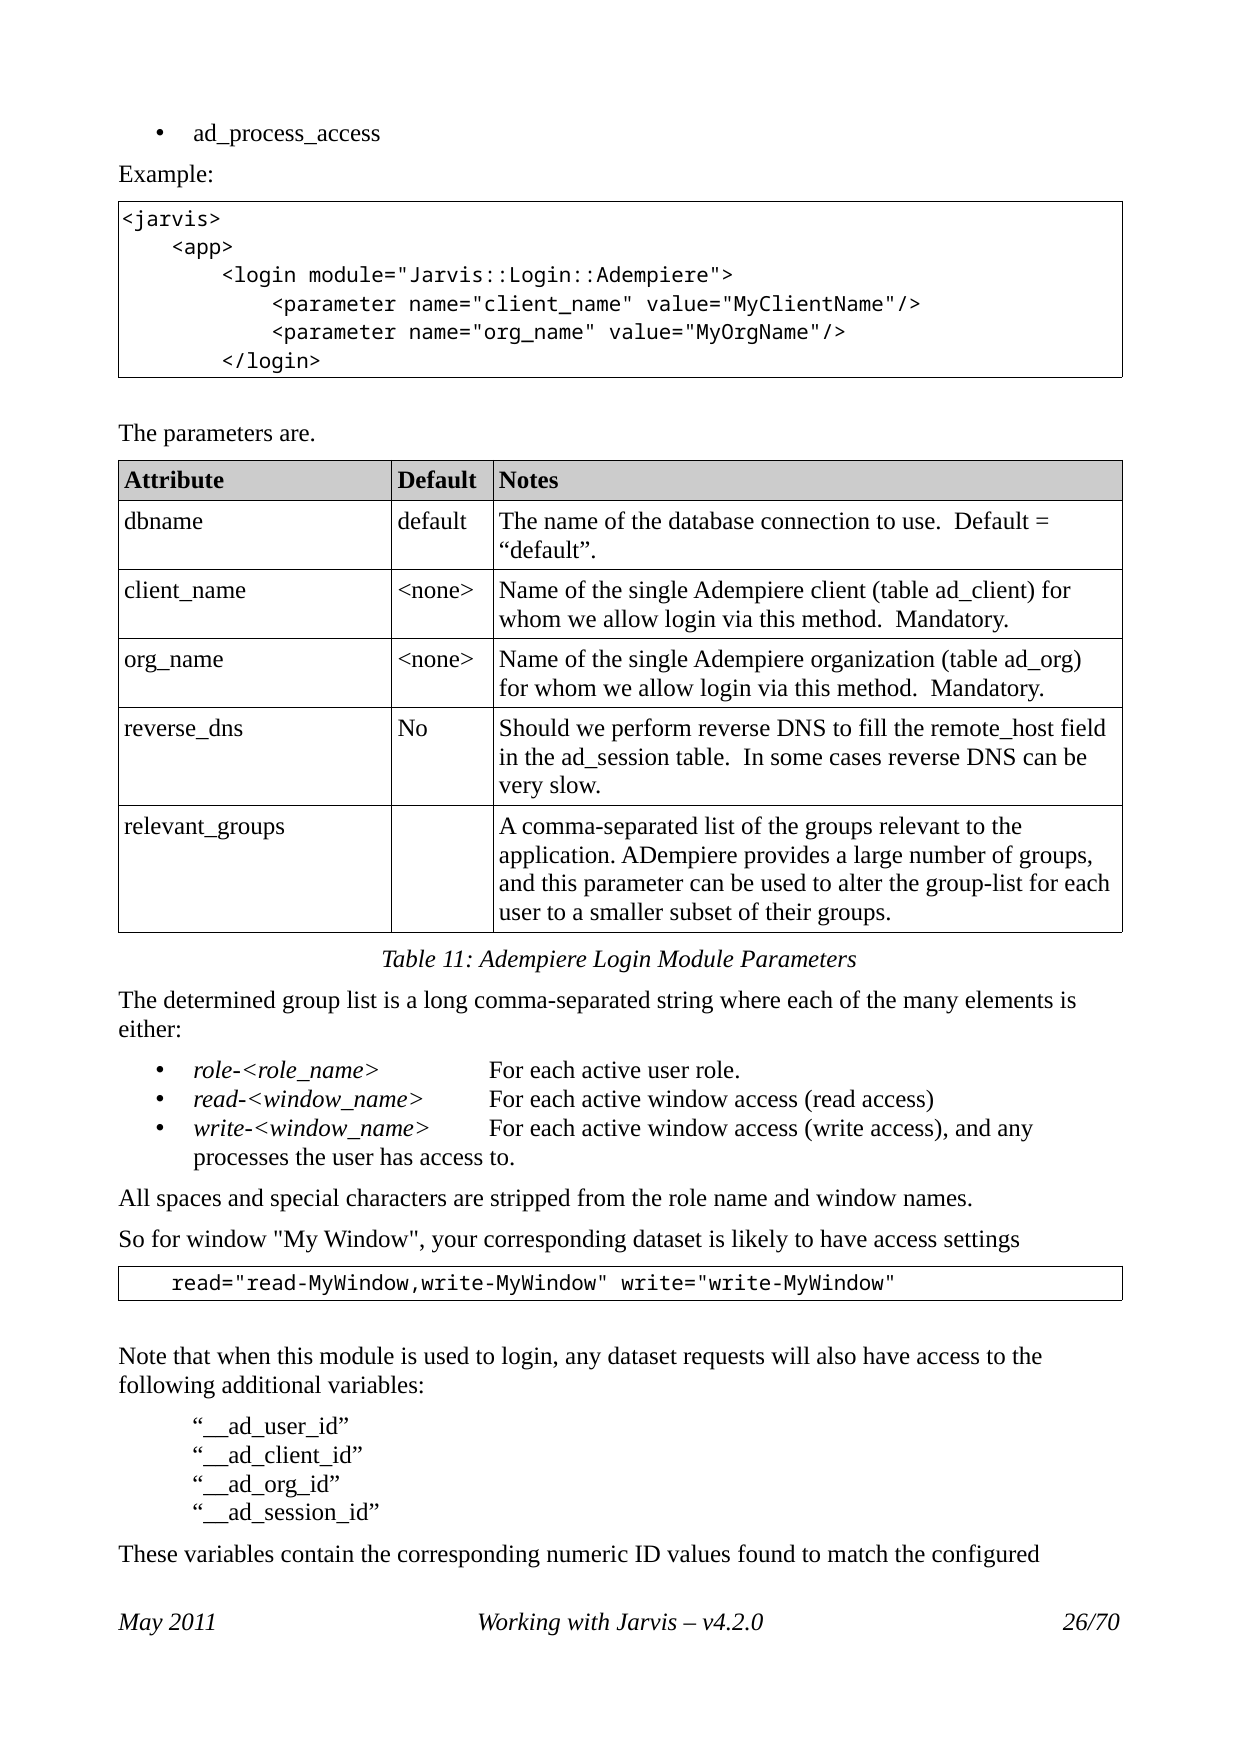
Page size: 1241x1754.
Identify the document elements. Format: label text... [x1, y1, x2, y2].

text <app> [119, 229, 1122, 257]
table_cell Name of the single Adempiere organization (table ad_org) for whom we allow login via this method. Mandatory. [494, 639, 1122, 707]
table_cell relevant_groups [119, 806, 391, 932]
text </login> [119, 343, 1122, 377]
list role-<role_name> For each active user role. [156, 1056, 1122, 1084]
table_cell [392, 806, 493, 932]
text The parameters are. [118, 418, 1122, 447]
list write-<window_name> For each active window access (write access), and any processes the user has access to. [156, 1113, 1122, 1171]
text <parameter name="org_name" value="MyOrgName"/> [119, 314, 1122, 343]
text read="read-MyWindow,write-MyWindow" write="write-MyWindow" [119, 1267, 1122, 1300]
table_cell Should we perform reverse DNS to fill the remote_host field in the ad_session table. In some cases reverse DNS can be very slow. [494, 708, 1122, 805]
text <jarvis> [119, 202, 1122, 229]
table_cell reverse_dns [119, 708, 391, 805]
list ad_process_access [156, 118, 1122, 147]
table_header Notes [494, 461, 1122, 500]
table_cell A comma-separated list of the groups relevant to the application. ADempiere provides a large number of groups, and this parameter can be used to alter the group-list for each user to a smaller subset of their groups. [494, 806, 1122, 932]
table_cell default [392, 501, 493, 569]
table_cell The name of the database connection to use. Default = “default”. [494, 501, 1122, 569]
text Table 11: Adempiere Login Module Parameters [118, 944, 1122, 973]
text So for window "My Window", your corresponding dataset is likely to have access settings [118, 1224, 1122, 1253]
text <login module="Jarvis::Login::Adempiere"> [119, 257, 1122, 286]
text Note that when this module is used to login, any dataset requests will also have access to the following additional variables: [118, 1341, 1122, 1399]
table_header Default [392, 461, 493, 500]
text “__ad_user_id” “__ad_client_id” “__ad_org_id” [118, 1411, 1122, 1497]
table_header Attribute [119, 461, 391, 500]
table_cell Name of the single Adempiere client (table ad_client) for whom we allow login via this method. Mandatory. [494, 570, 1122, 638]
table_cell org_name [119, 639, 391, 707]
table_cell <none> [392, 639, 493, 707]
text <parameter name="client_name" value="MyClientName"/> [119, 286, 1122, 314]
text “__ad_session_id” [118, 1497, 1122, 1526]
table_cell <none> [392, 570, 493, 638]
text These variables contain the corresponding numeric ID values found to match the configured [118, 1539, 1122, 1567]
table_cell client_name [119, 570, 391, 638]
table_cell dbname [119, 501, 391, 569]
table_cell No [392, 708, 493, 805]
text Example: [118, 159, 1122, 188]
text All spaces and special characters are stripped from the role name and window names. [118, 1183, 1122, 1212]
list read-<window_name> For each active window access (read access) [156, 1084, 1122, 1113]
text The determined group list is a long comma-separated string where each of the many elements is either: [118, 986, 1122, 1043]
